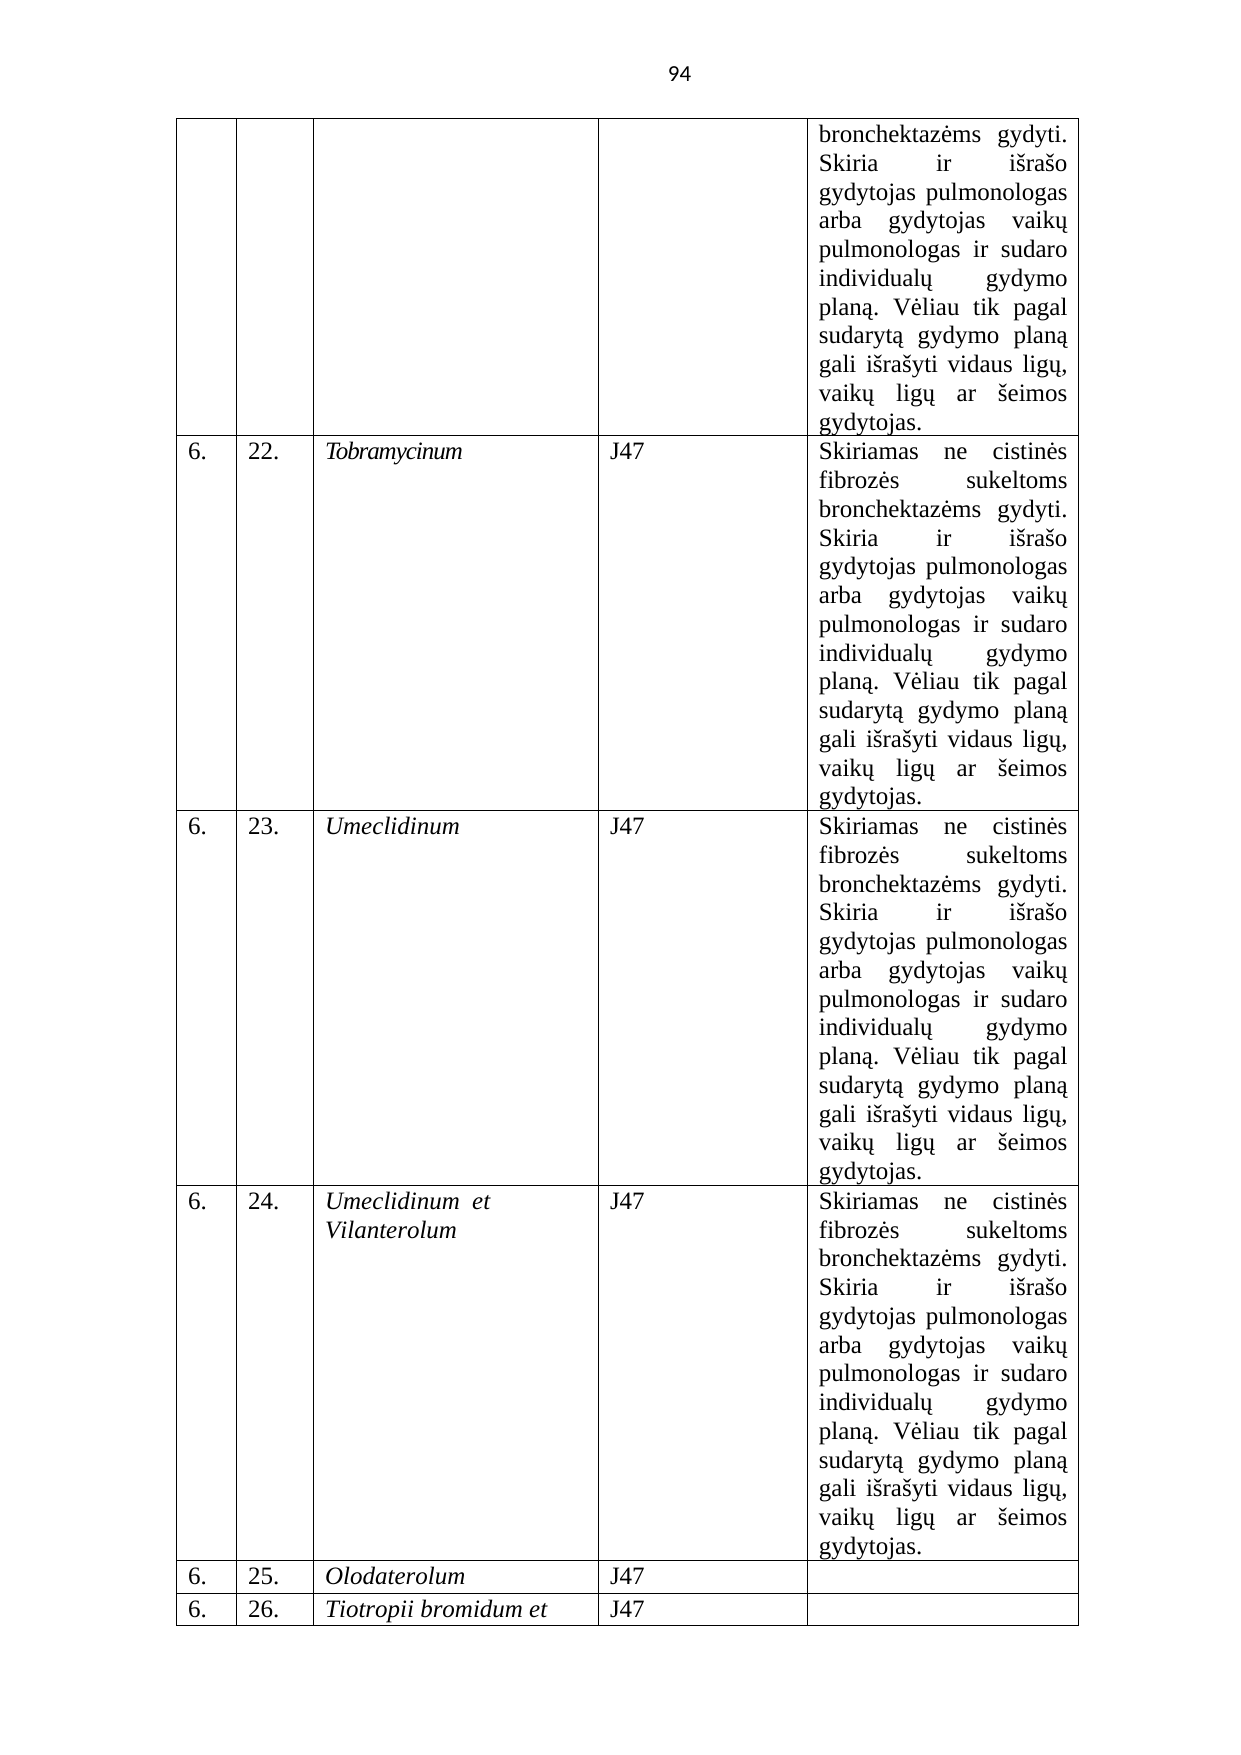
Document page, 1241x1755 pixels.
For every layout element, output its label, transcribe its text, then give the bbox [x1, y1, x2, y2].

table_cell 22. [237, 436, 313, 810]
table_cell [1109, 1560, 1123, 1593]
table_cell [177, 119, 236, 435]
table_cell [1093, 1185, 1099, 1560]
table_cell Olodaterolum [314, 1561, 598, 1593]
table_cell [1084, 118, 1088, 435]
table_cell [1103, 810, 1109, 1185]
table_cell [1103, 118, 1109, 435]
table_cell [1079, 810, 1083, 1185]
table_cell 6. [177, 1186, 236, 1560]
table_cell [1088, 1560, 1093, 1593]
table_cell 6. [177, 436, 236, 810]
table_cell [1079, 1560, 1083, 1593]
table_cell [1109, 435, 1123, 810]
table_cell Skiriamas ne cistinės fibrozės sukeltoms bronchektazėms gydyti. Skiria ir išrašo gydytojas pulmonologas arba gydytojas vaikų pulmonologas ir sudaro individualų gydymo planą. Vėliau tik pagal sudarytą gydymo planą gali išrašyti vidaus ligų, vaikų ligų ar šeimos gydytojas. [808, 811, 1078, 1185]
table_cell J47 [599, 436, 807, 810]
table_cell Skiriamas ne cistinės fibrozės sukeltoms bronchektazėms gydyti. Skiria ir išrašo gydytojas pulmonologas arba gydytojas vaikų pulmonologas ir sudaro individualų gydymo planą. Vėliau tik pagal sudarytą gydymo planą gali išrašyti vidaus ligų, vaikų ligų ar šeimos gydytojas. [808, 1186, 1078, 1560]
table_cell 6. [177, 1561, 236, 1593]
table_cell [1088, 1593, 1093, 1625]
table_cell [1079, 1593, 1083, 1625]
table_cell [599, 119, 807, 435]
table_cell [1084, 1185, 1088, 1560]
table_cell [1103, 1185, 1109, 1560]
table_cell [1093, 435, 1099, 810]
table_cell [1099, 810, 1103, 1185]
table_cell 25. [237, 1561, 313, 1593]
table_cell [1093, 1560, 1099, 1593]
table_cell [1079, 1185, 1083, 1560]
table_cell Tiotropii bromidum et [314, 1594, 598, 1625]
table_cell 26. [237, 1594, 313, 1625]
table_cell [1088, 810, 1093, 1185]
table_cell [808, 1594, 1078, 1625]
table_cell [1099, 118, 1103, 435]
table_cell [1079, 435, 1083, 810]
table_cell 23. [237, 811, 313, 1185]
table_cell [1088, 1185, 1093, 1560]
table_cell [1093, 118, 1099, 435]
table_cell [1084, 1560, 1088, 1593]
table_cell [1103, 435, 1109, 810]
table_cell Skiriamas ne cistinės fibrozės sukeltoms bronchektazėms gydyti. Skiria ir išrašo gydytojas pulmonologas arba gydytojas vaikų pulmonologas ir sudaro individualų gydymo planą. Vėliau tik pagal sudarytą gydymo planą gali išrašyti vidaus ligų, vaikų ligų ar šeimos gydytojas. [808, 436, 1078, 810]
table_cell [1084, 1593, 1088, 1625]
table_cell Umeclidinum et Vilanterolum [314, 1186, 598, 1560]
table_cell [1109, 810, 1123, 1185]
table_cell [1088, 118, 1093, 435]
table_cell [1103, 1560, 1109, 1593]
table_cell [1084, 435, 1088, 810]
table_cell J47 [599, 1594, 807, 1625]
table_cell [314, 119, 598, 435]
table_cell Umeclidinum [314, 811, 598, 1185]
table_cell 6. [177, 1594, 236, 1625]
table_cell Tobramycinum [314, 436, 598, 810]
table_cell [237, 119, 313, 435]
table_cell J47 [599, 811, 807, 1185]
table_cell [1088, 435, 1093, 810]
table_cell [1099, 1560, 1103, 1593]
table_cell J47 [599, 1186, 807, 1560]
table_cell [1084, 810, 1088, 1185]
table_cell [808, 1561, 1078, 1593]
table_cell bronchektazėms gydyti. Skiria ir išrašo gydytojas pulmonologas arba gydytojas vaikų pulmonologas ir sudaro individualų gydymo planą. Vėliau tik pagal sudarytą gydymo planą gali išrašyti vidaus ligų, vaikų ligų ar šeimos gydytojas. [808, 119, 1078, 435]
table_cell [1109, 118, 1123, 435]
table_cell [1099, 1185, 1103, 1560]
table_cell [1103, 1593, 1109, 1625]
table_cell [1093, 1593, 1099, 1625]
table_cell [1099, 435, 1103, 810]
table_cell 24. [237, 1186, 313, 1560]
table_cell J47 [599, 1561, 807, 1593]
table_cell [1079, 118, 1083, 435]
table_cell 6. [177, 811, 236, 1185]
table_cell [1093, 810, 1099, 1185]
table_cell [1109, 1185, 1123, 1560]
table_cell [1109, 1593, 1123, 1625]
table_cell [1099, 1593, 1103, 1625]
